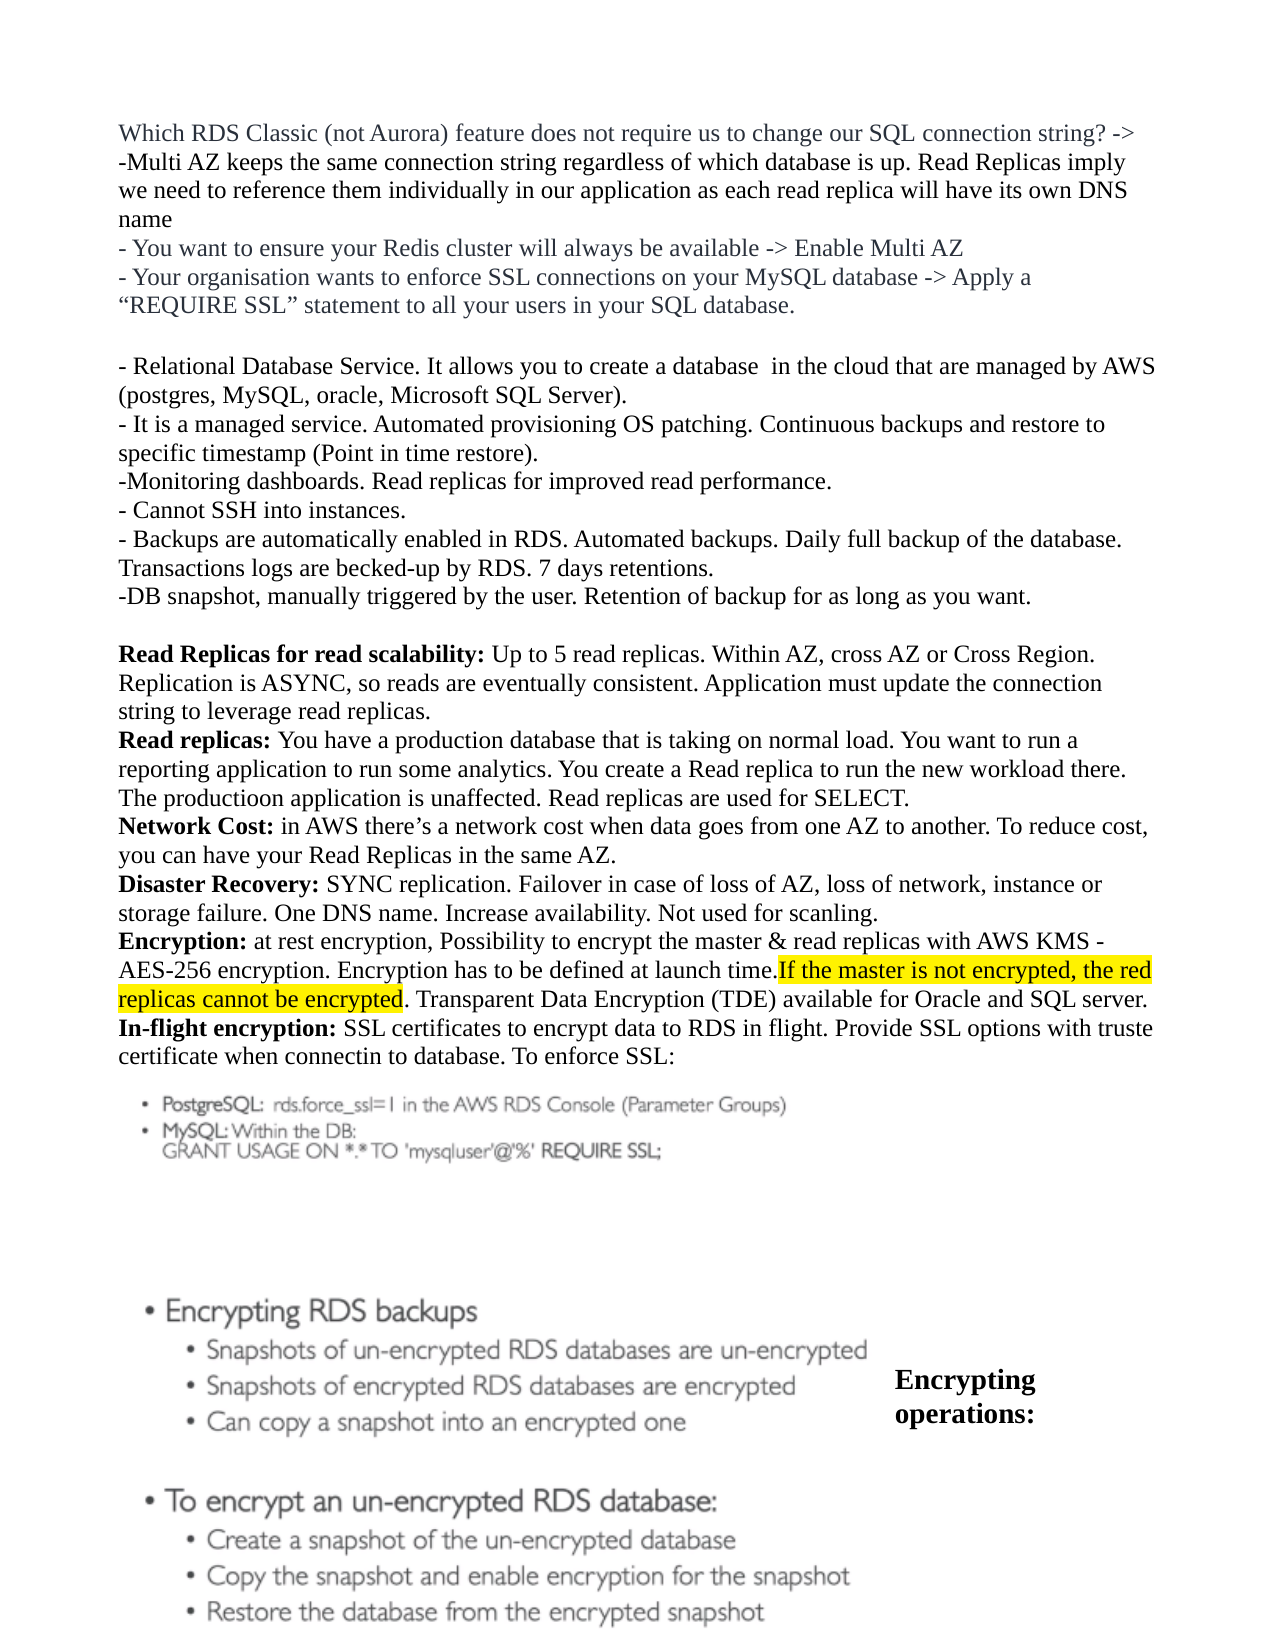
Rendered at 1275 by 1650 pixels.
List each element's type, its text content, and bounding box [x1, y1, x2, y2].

text -Monitoring dashboards. Read replicas for improved read performance. [118, 466, 1157, 495]
text - Backups are automatically enabled in RDS. Automated backups. Daily full backup of the database. Transactions logs are becked-up by RDS. 7 days retentions. [118, 524, 1157, 581]
text - You want to ensure your Redis cluster will always be available -> Enable Multi AZ [118, 233, 1157, 262]
text - Your organisation wants to enforce SSL connections on your MySQL database -> Apply a “REQUIRE SSL” statement to all your users in your SQL database. [118, 262, 1157, 319]
text Encrypting operations: [895, 1362, 1157, 1429]
text Network Cost: in AWS there’s a network cost when data goes from one AZ to another. To reduce cost, you can have your Read Replicas in the same AZ. [118, 811, 1157, 869]
text -Multi AZ keeps the same connection string regardless of which database is up. Read Replicas imply we need to reference them individually in our application as each read replica will have its own DNS name [118, 147, 1157, 233]
picture [102, 1284, 895, 1650]
text - Cannot SSH into instances. [118, 495, 1157, 524]
text Read Replicas for read scalability: Up to 5 read replicas. Within AZ, cross AZ or Cross Region. Replication is ASYNC, so reads are eventually consistent. Application must update the connection string to leverage read replicas. [118, 639, 1157, 725]
text Read replicas: You have a production database that is taking on normal load. You want to run a reporting application to run some analytics. You create a Read replica to run the new workload there. The productioon application is unaffected. Read replicas are used for SELECT. [118, 725, 1157, 811]
text - Relational Database Service. It allows you to create a database in the cloud that are managed by AWS (postgres, MySQL, oracle, Microsoft SQL Server). [118, 351, 1157, 409]
text - It is a managed service. Automated provisioning OS patching. Continuous backups and restore to specific timestamp (Point in time restore). [118, 409, 1157, 466]
text Encryption: at rest encryption, Possibility to encrypt the master & read replicas with AWS KMS - AES-256 encryption. Encryption has to be defined at launch time.If the master is not encrypted, the red replicas cannot be encrypted. Transparent Data Encryption (TDE) available for Oracle and SQL server. [118, 926, 1157, 1013]
text Disaster Recovery: SYNC replication. Failover in case of loss of AZ, loss of network, instance or storage failure. One DNS name. Increase availability. Not used for scanling. [118, 869, 1157, 926]
picture [116, 1090, 806, 1186]
text Which RDS Classic (not Aurora) feature does not require us to change our SQL connection string? -> [118, 118, 1157, 147]
text -DB snapshot, manually triggered by the user. Retention of backup for as long as you want. [118, 581, 1157, 610]
text In-flight encryption: SSL certificates to encrypt data to RDS in flight. Provide SSL options with truste certificate when connectin to database. To enforce SSL: [118, 1013, 1157, 1070]
